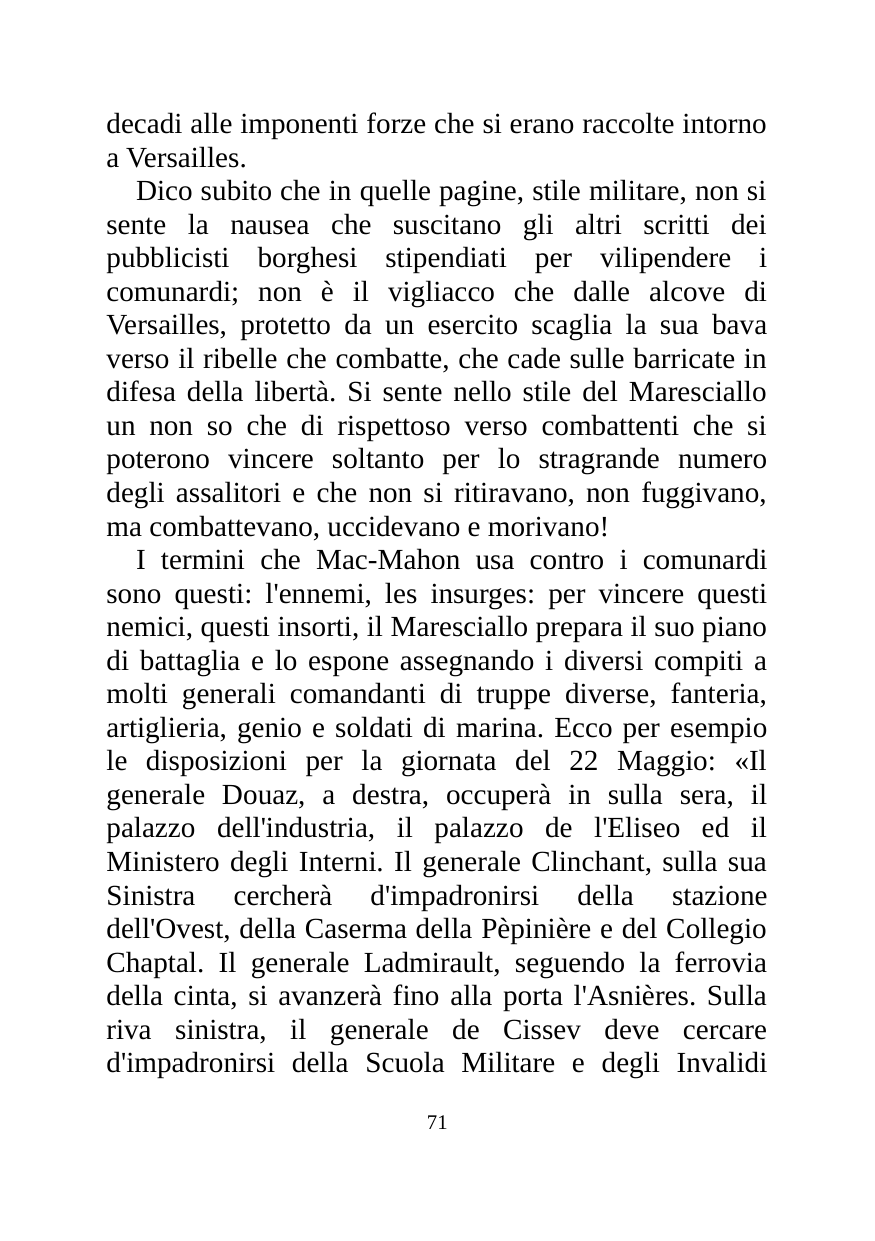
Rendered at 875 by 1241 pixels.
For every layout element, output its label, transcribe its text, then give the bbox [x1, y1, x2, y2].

text decadi alle imponenti forze che si erano raccolte intorno a Versailles. [106, 106, 768, 173]
text Dico subito che in quelle pagine, stile militare, non si sente la nausea che suscitano gli altri scritti dei pubblicisti borghesi stipendiati per vilipendere i comunardi; non è il vigliacco che dalle alcove di Versailles, protetto da un esercito scaglia la sua bava verso il ribelle che combatte, che cade sulle barricate in difesa della libertà. Si sente nello stile del Maresciallo un non so che di rispettoso verso combattenti che si poterono vincere soltanto per lo stragrande numero degli assalitori e che non si ritiravano, non fuggivano, ma combattevano, uccidevano e morivano! [106, 173, 768, 542]
text I termini che Mac-Mahon usa contro i comunardi sono questi: l'ennemi, les insurges: per vincere questi nemici, questi insorti, il Maresciallo prepara il suo piano di battaglia e lo espone assegnando i diversi compiti a molti generali comandanti di truppe diverse, fanteria, artiglieria, genio e soldati di marina. Ecco per esempio le disposizioni per la giornata del 22 Maggio: «Il generale Douaz, a destra, occuperà in sulla sera, il palazzo dell'industria, il palazzo de l'Eliseo ed il Ministero degli Interni. Il generale Clinchant, sulla sua Sinistra cercherà d'impadronirsi della stazione dell'Ovest, della Caserma della Pèpinière e del Collegio Chaptal. Il generale Ladmirault, seguendo la ferrovia della cinta, si avanzerà fino alla porta l'Asnières. Sulla riva sinistra, il generale de Cissev deve cercare d'impadronirsi della Scuola Militare e degli Invalidi [106, 542, 768, 1079]
